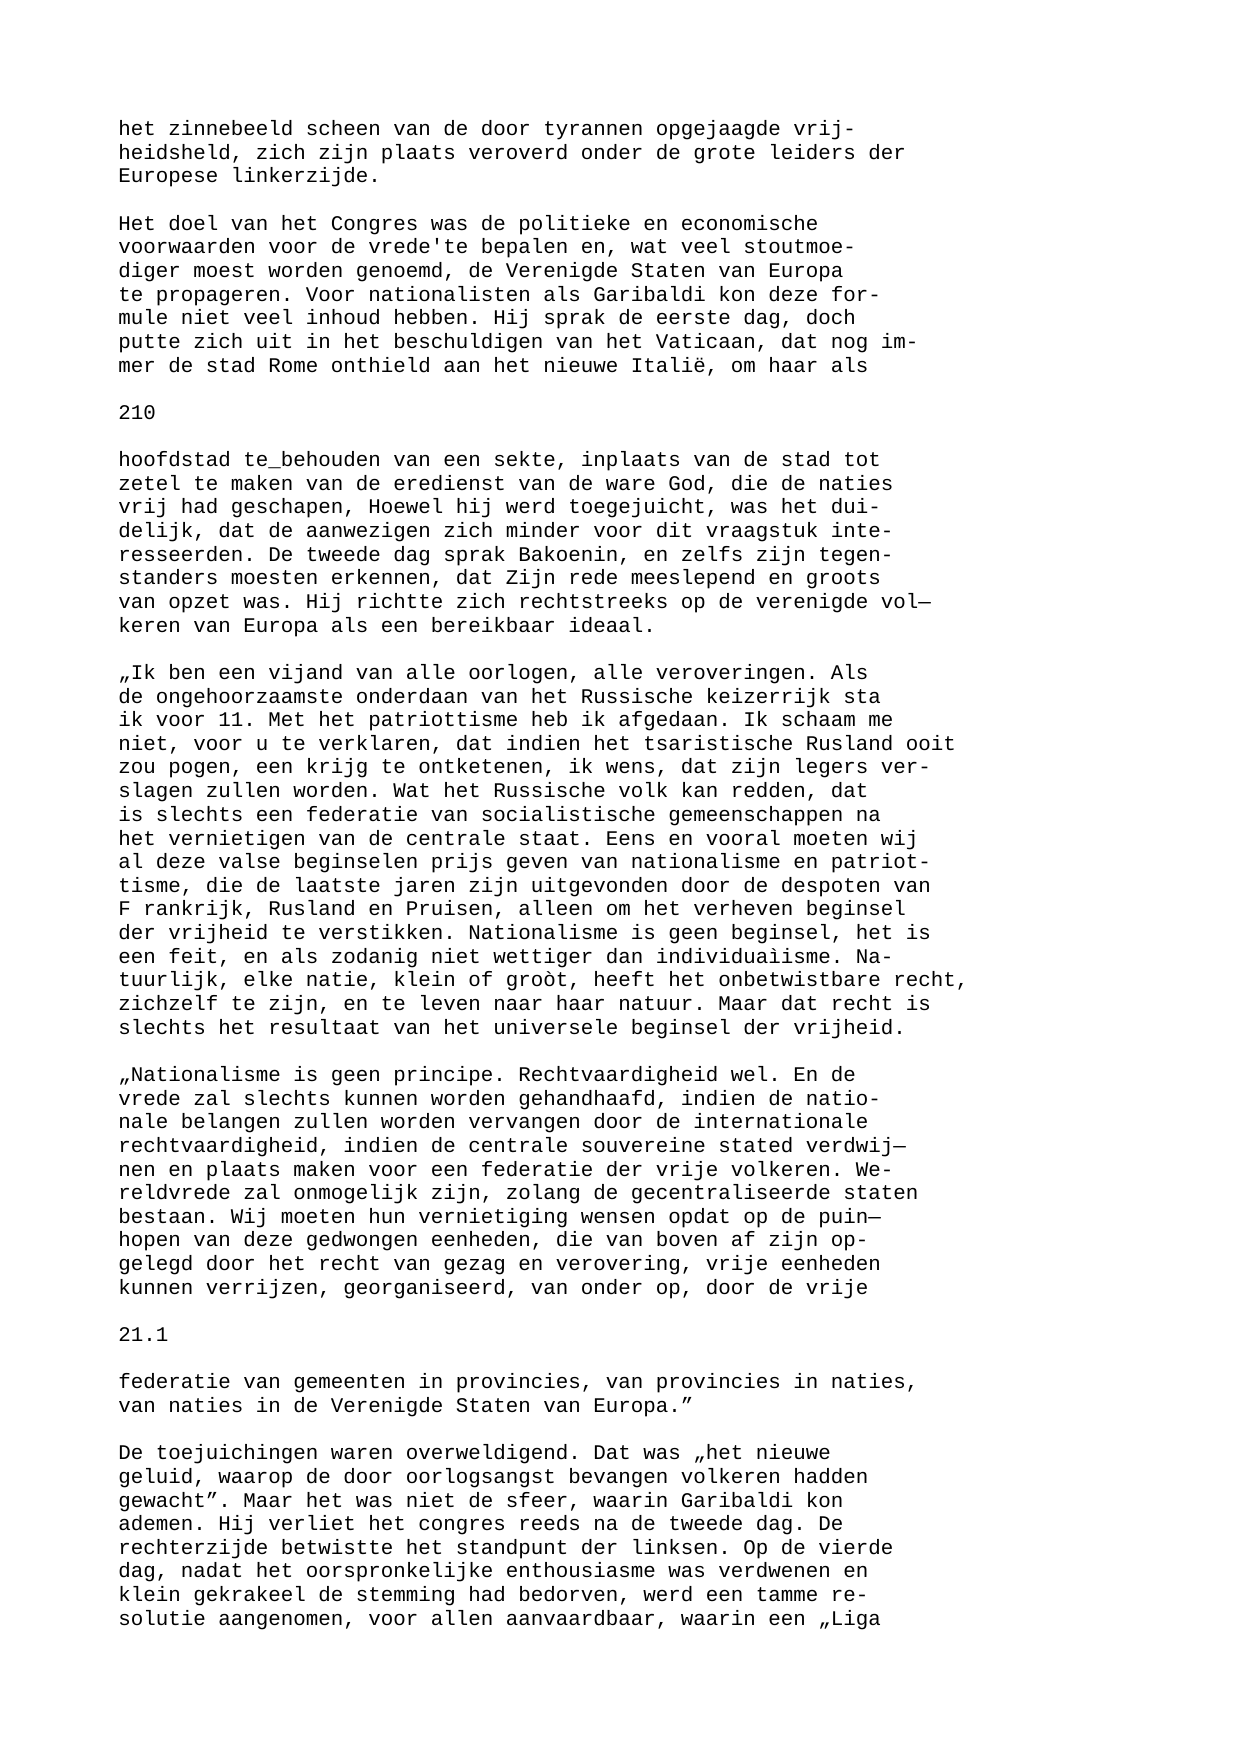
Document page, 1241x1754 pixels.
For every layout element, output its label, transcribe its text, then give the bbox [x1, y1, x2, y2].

text nen en plaats maken voor een federatie der vrije volkeren. We- [118, 1158, 1122, 1182]
text putte zich uit in het beschuldigen van het Vaticaan, dat nog im- [118, 331, 1122, 354]
text al deze valse beginselen prijs geven van nationalisme en patriot- [118, 851, 1122, 875]
text het vernietigen van de centrale staat. Eens en vooral moeten wij [118, 827, 1122, 851]
text F rankrijk, Rusland en Pruisen, alleen om het verheven beginsel [118, 898, 1122, 922]
text kunnen verrijzen, georganiseerd, van onder op, door de vrije [118, 1277, 1122, 1300]
text diger moest worden genoemd, de Verenigde Staten van Europa [118, 260, 1122, 284]
text der vrijheid te verstikken. Nationalisme is geen beginsel, het is [118, 922, 1122, 946]
text „Nationalisme is geen principe. Rechtvaardigheid wel. En de [118, 1064, 1122, 1088]
text dag, nadat het oorspronkelijke enthousiasme was verdwenen en [118, 1561, 1122, 1584]
text zichzelf te zijn, en te leven naar haar natuur. Maar dat recht is [118, 993, 1122, 1017]
text van opzet was. Hij richtte zich rechtstreeks op de verenigde vol— [118, 591, 1122, 615]
text klein gekrakeel de stemming had bedorven, werd een tamme re- [118, 1584, 1122, 1608]
text het zinnebeeld scheen van de door tyrannen opgejaagde vrij- [118, 118, 1122, 142]
text ik voor 11. Met het patriottisme heb ik afgedaan. Ik schaam me [118, 709, 1122, 733]
text slechts het resultaat van het universele beginsel der vrijheid. [118, 1017, 1122, 1040]
text hopen van deze gedwongen eenheden, die van boven af zijn op- [118, 1229, 1122, 1253]
text slagen zullen worden. Wat het Russische volk kan redden, dat [118, 780, 1122, 804]
text hoofdstad te_behouden van een sekte, inplaats van de stad tot [118, 449, 1122, 473]
text gelegd door het recht van gezag en verovering, vrije eenheden [118, 1253, 1122, 1277]
text gewacht”. Maar het was niet de sfeer, waarin Garibaldi kon [118, 1489, 1122, 1513]
text zou pogen, een krijg te ontketenen, ik wens, dat zijn legers ver- [118, 757, 1122, 780]
text solutie aangenomen, voor allen aanvaardbaar, waarin een „Liga [118, 1608, 1122, 1631]
text tisme, die de laatste jaren zijn uitgevonden door de despoten van [118, 875, 1122, 898]
text „Ik ben een vijand van alle oorlogen, alle veroveringen. Als [118, 662, 1122, 686]
text mule niet veel inhoud hebben. Hij sprak de eerste dag, doch [118, 307, 1122, 331]
text de ongehoorzaamste onderdaan van het Russische keizerrijk sta [118, 686, 1122, 709]
text Het doel van het Congres was de politieke en economische [118, 213, 1122, 236]
text ademen. Hij verliet het congres reeds na de tweede dag. De [118, 1513, 1122, 1537]
text De toejuichingen waren overweldigend. Dat was „het nieuwe [118, 1442, 1122, 1466]
text niet, voor u te verklaren, dat indien het tsaristische Rusland ooit [118, 733, 1122, 757]
text 21.1 [118, 1324, 1122, 1348]
text keren van Europa als een bereikbaar ideaal. [118, 615, 1122, 638]
text bestaan. Wij moeten hun vernietiging wensen opdat op de puin— [118, 1206, 1122, 1229]
text mer de stad Rome onthield aan het nieuwe Italië, om haar als [118, 354, 1122, 378]
text vrede zal slechts kunnen worden gehandhaafd, indien de natio- [118, 1088, 1122, 1111]
text vrij had geschapen, Hoewel hij werd toegejuicht, was het dui- [118, 496, 1122, 520]
text van naties in de Verenigde Staten van Europa.” [118, 1395, 1122, 1419]
text delijk, dat de aanwezigen zich minder voor dit vraagstuk inte- [118, 520, 1122, 544]
text te propageren. Voor nationalisten als Garibaldi kon deze for- [118, 284, 1122, 307]
text zetel te maken van de eredienst van de ware God, die de naties [118, 473, 1122, 496]
text is slechts een federatie van socialistische gemeenschappen na [118, 804, 1122, 827]
text rechterzijde betwistte het standpunt der linksen. Op de vierde [118, 1537, 1122, 1561]
text resseerden. De tweede dag sprak Bakoenin, en zelfs zijn tegen- [118, 544, 1122, 567]
text heidsheld, zich zijn plaats veroverd onder de grote leiders der [118, 142, 1122, 165]
text rechtvaardigheid, indien de centrale souvereine stated verdwij— [118, 1135, 1122, 1158]
text reldvrede zal onmogelijk zijn, zolang de gecentraliseerde staten [118, 1182, 1122, 1206]
text nale belangen zullen worden vervangen door de internationale [118, 1111, 1122, 1135]
text voorwaarden voor de vrede'te bepalen en, wat veel stoutmoe- [118, 236, 1122, 260]
text geluid, waarop de door oorlogsangst bevangen volkeren hadden [118, 1466, 1122, 1489]
text 210 [118, 402, 1122, 426]
text standers moesten erkennen, dat Zijn rede meeslepend en groots [118, 567, 1122, 591]
text federatie van gemeenten in provincies, van provincies in naties, [118, 1371, 1122, 1395]
text tuurlijk, elke natie, klein of groòt, heeft het onbetwistbare recht, [118, 969, 1122, 993]
text Europese linkerzijde. [118, 165, 1122, 189]
text een feit, en als zodanig niet wettiger dan individuaìisme. Na- [118, 946, 1122, 969]
